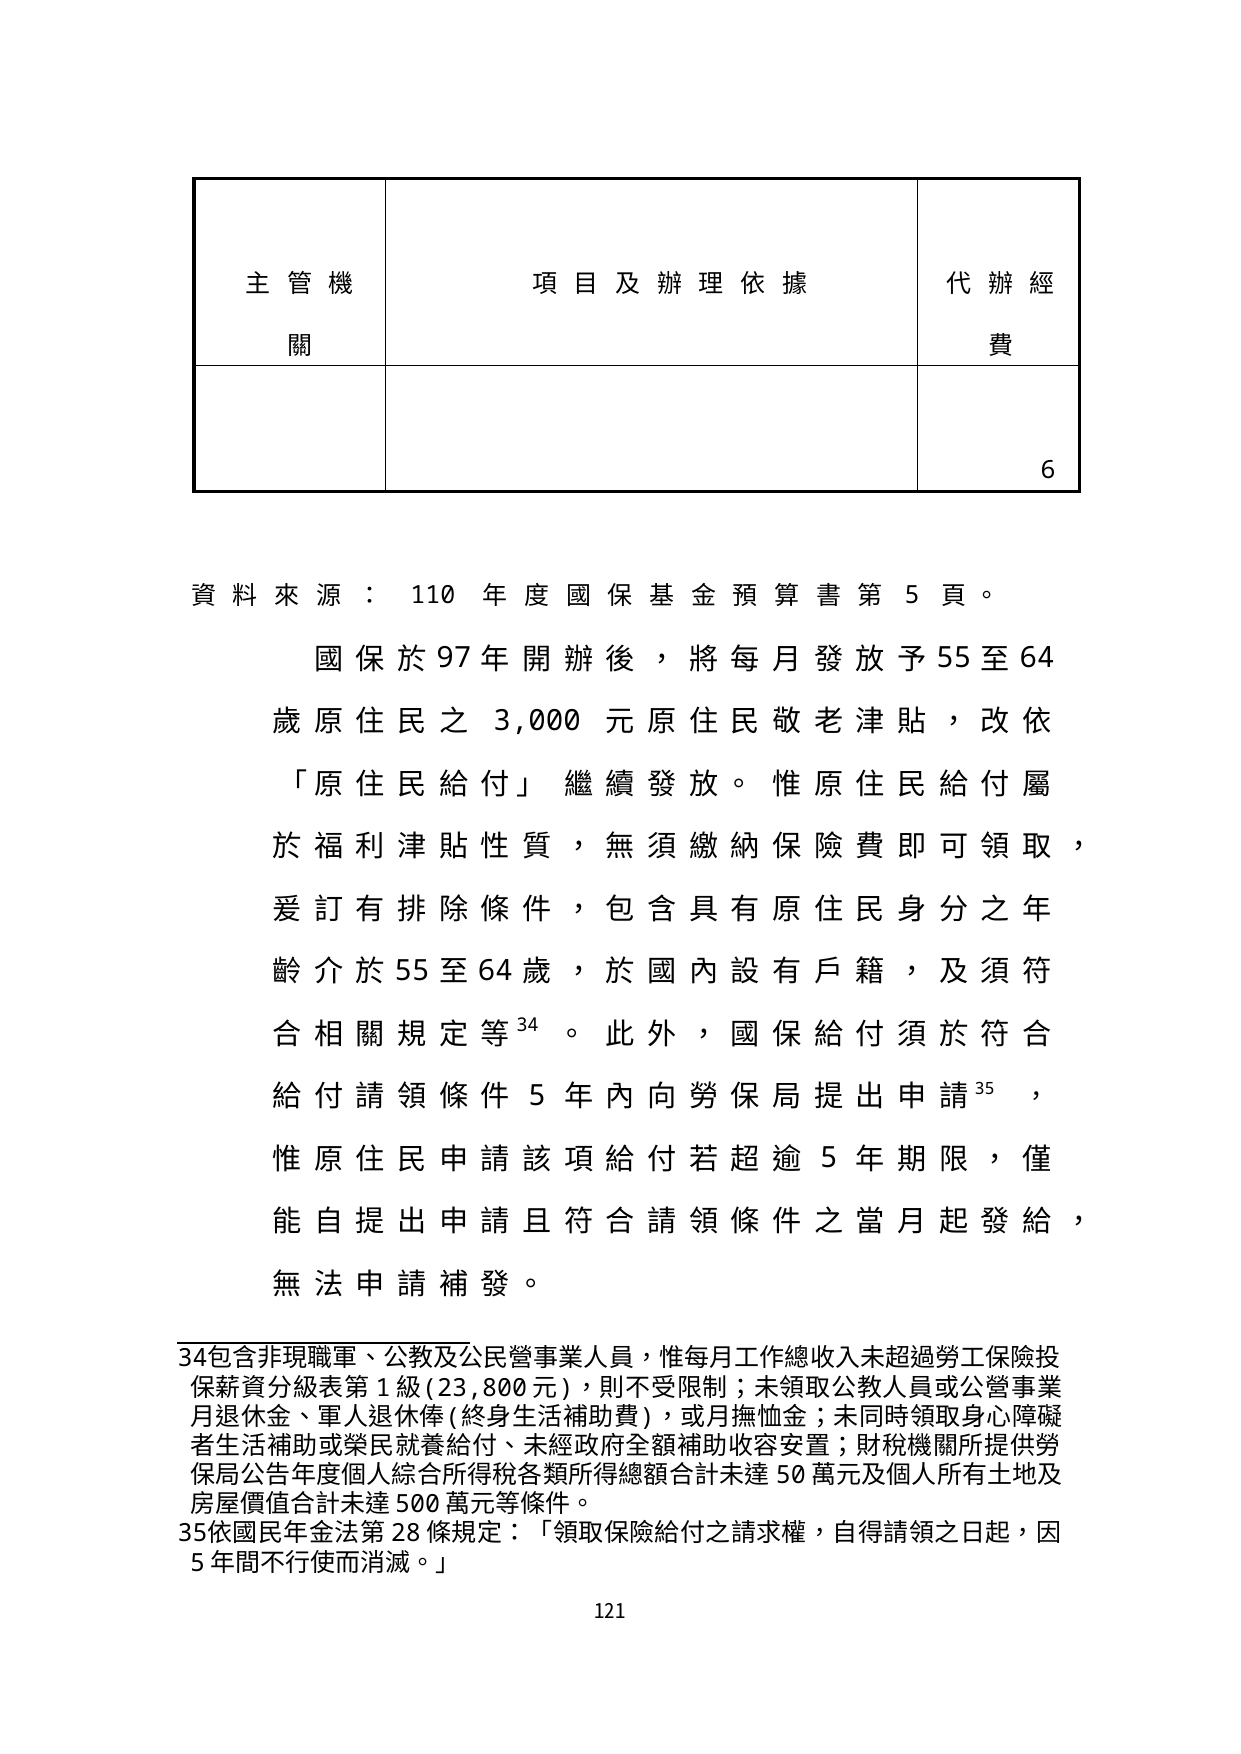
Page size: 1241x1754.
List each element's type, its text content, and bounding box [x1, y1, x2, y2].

text 國保於97年開辦後，將每月發放予55至64歲原住民之3,000元原住民敬老津貼，改依「原住民給付」繼續發放。惟原住民給付屬於福利津貼性質，無須繳納保險費即可領取，爰訂有排除條件，包含具有原住民身分之年齡介於55至64歲，於國內設有戶籍，及須符合相關規定等。此外，國保給付須於符合給付請領條件5年內向勞保局提出申請，惟原住民申請該項給付若超逾5年期限，僅能自提出申請且符合請領條件之當月起發給，無法申請補發。 [242, 615, 1058, 1302]
table_cell 6 [918, 366, 1078, 490]
table_cell [196, 366, 385, 490]
table_header 代辦經費 [918, 180, 1078, 365]
table_header 主管機關 [196, 180, 385, 365]
text 資料來源：110年度國保基金預算書第5頁。 [183, 552, 1058, 615]
text 包含非現職軍、公教及公民營事業人員，惟每月工作總收入未超過勞工保險投保薪資分級表第1級(23,800元)，則不受限制；未領取公教人員或公營事業月退休金、軍人退休俸(終身生活補助費)，或月撫恤金；未同時領取身心障礙者生活補助或榮民就養給付、未經政府全額補助收容安置；財稅機關所提供勞保局公告年度個人綜合所得稅各類所得總額合計未達50萬元及個人所有土地及房屋價值合計未達500萬元等條件。 [177, 1343, 1063, 1518]
table_header 項目及辦理依據 [386, 180, 917, 365]
text 依國民年金法第28條規定：「領取保險給付之請求權，自得請領之日起，因5年間不行使而消滅。」 [177, 1518, 1063, 1577]
table_cell [386, 366, 917, 490]
